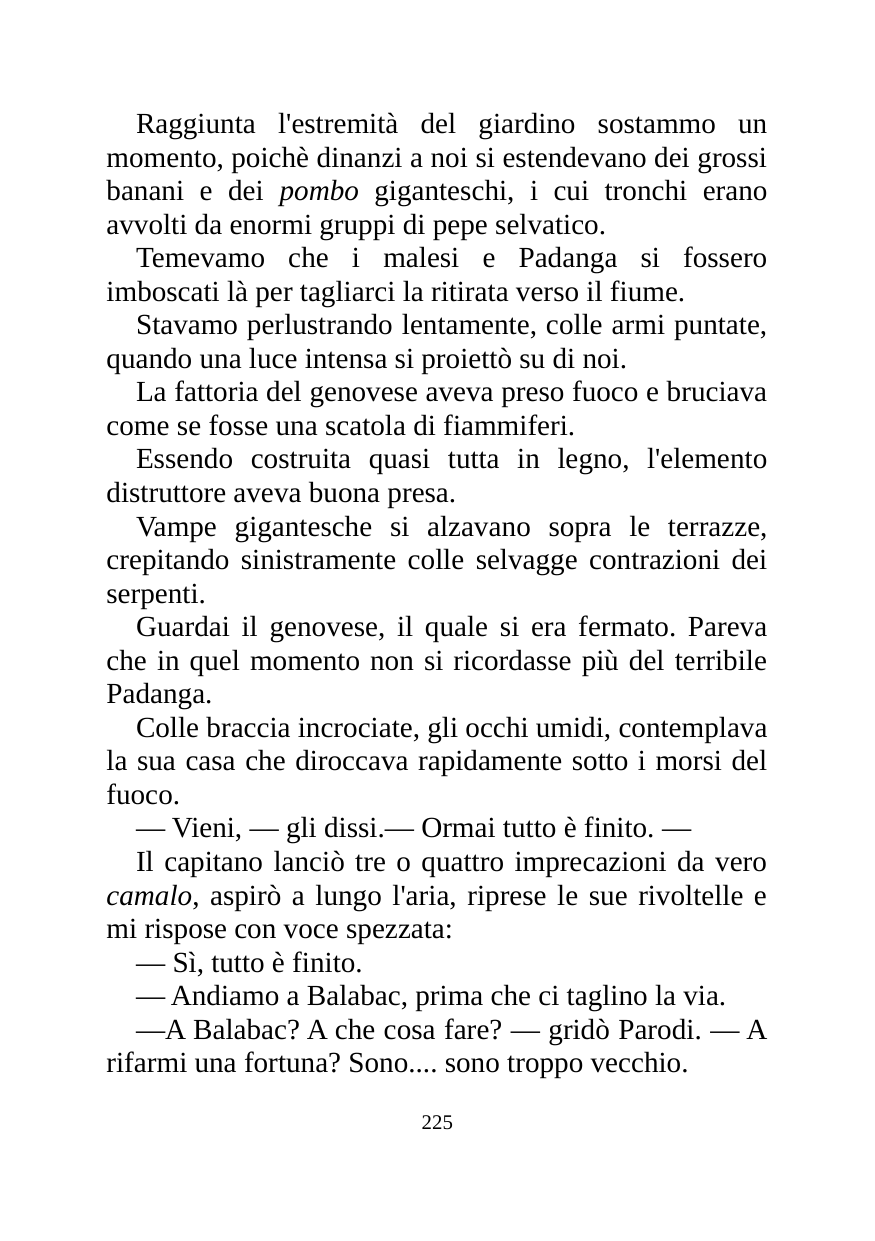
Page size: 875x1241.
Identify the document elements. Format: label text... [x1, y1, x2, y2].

text —A Balabac? A che cosa fare? — gridò Parodi. — A rifarmi una fortuna? Sono.... sono troppo vecchio. [106, 1012, 768, 1079]
text — Andiamo a Balabac, prima che ci taglino la via. [106, 978, 768, 1012]
text Stavamo perlustrando lentamente, colle armi puntate, quando una luce intensa si proiettò su di noi. [106, 307, 768, 374]
text — Sì, tutto è finito. [106, 945, 768, 978]
text Colle braccia incrociate, gli occhi umidi, contemplava la sua casa che diroccava rapidamente sotto i morsi del fuoco. [106, 710, 768, 811]
text Guardai il genovese, il quale si era fermato. Pareva che in quel momento non si ricordasse più del terribile Padanga. [106, 609, 768, 710]
text La fattoria del genovese aveva preso fuoco e bruciava come se fosse una scatola di fiammiferi. [106, 374, 768, 442]
text — Vieni, — gli dissi.— Ormai tutto è finito. — [106, 811, 768, 844]
text Il capitano lanciò tre o quattro imprecazioni da vero camalo, aspirò a lungo l'aria, riprese le sue rivoltelle e mi rispose con voce spezzata: [106, 844, 768, 945]
text Raggiunta l'estremità del giardino sostammo un momento, poichè dinanzi a noi si estendevano dei grossi banani e dei pombo giganteschi, i cui tronchi erano avvolti da enormi gruppi di pepe selvatico. [106, 106, 768, 240]
text Essendo costruita quasi tutta in legno, l'elemento distruttore aveva buona presa. [106, 442, 768, 509]
text Vampe gigantesche si alzavano sopra le terrazze, crepitando sinistramente colle selvagge contrazioni dei serpenti. [106, 509, 768, 609]
text Temevamo che i malesi e Padanga si fossero imboscati là per tagliarci la ritirata verso il fiume. [106, 240, 768, 307]
